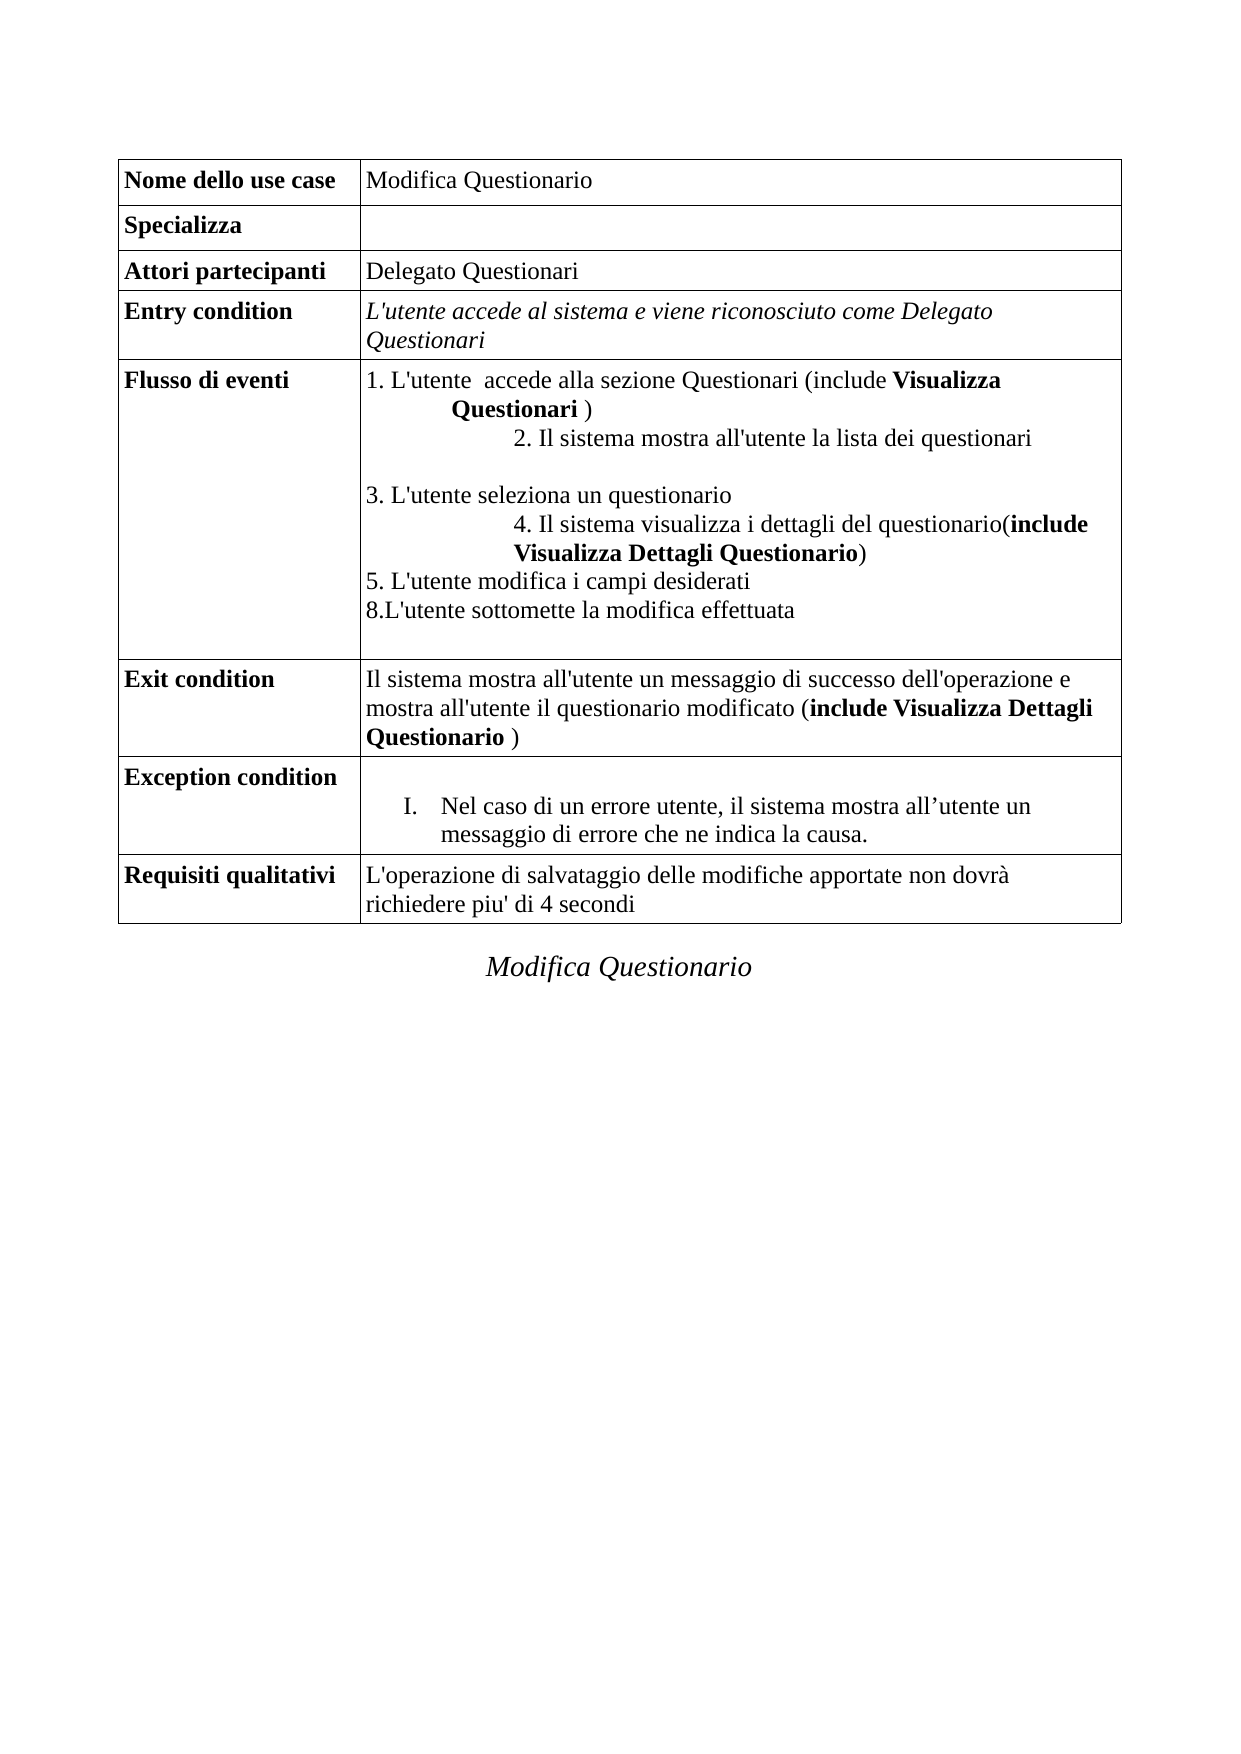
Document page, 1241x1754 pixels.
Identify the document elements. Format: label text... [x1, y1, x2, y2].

table_cell L'operazione di salvataggio delle modifiche apportate non dovrà richiedere piu' di 4 secondi [361, 855, 1121, 923]
table_cell L'utente accede al sistema e viene riconosciuto come Delegato Questionari [361, 291, 1121, 359]
table_cell L'utente accede alla sezione Questionari (include Visualizza Questionari ) Il sistema mostra all'utente la lista dei questionari L'utente seleziona un questionario Il sistema visualizza i dettagli del questionario(include Visualizza Dettagli Questionario) L'utente modifica i campi desiderati 8.L'utente sottomette la modifica effettuata [361, 360, 1121, 658]
table_cell Delegato Questionari [361, 251, 1121, 290]
table_cell Exception condition [119, 757, 360, 854]
table_cell Exit condition [119, 660, 360, 756]
table_cell [361, 206, 1121, 250]
table_cell Specializza [119, 206, 360, 250]
table_cell Attori partecipanti [119, 251, 360, 290]
table_cell Flusso di eventi [119, 360, 360, 658]
table_cell Entry condition [119, 291, 360, 359]
table_header Modifica Questionario [361, 160, 1121, 205]
table_cell Requisiti qualitativi [119, 855, 360, 923]
table_cell Nel caso di un errore utente, il sistema mostra all’utente un messaggio di errore che ne indica la causa. [361, 757, 1121, 854]
table_header Nome dello use case [119, 160, 360, 205]
table_cell Il sistema mostra all'utente un messaggio di successo dell'operazione e mostra all'utente il questionario modificato (include Visualizza Dettagli Questionario ) [361, 660, 1121, 756]
text Modifica Questionario [118, 949, 1122, 983]
